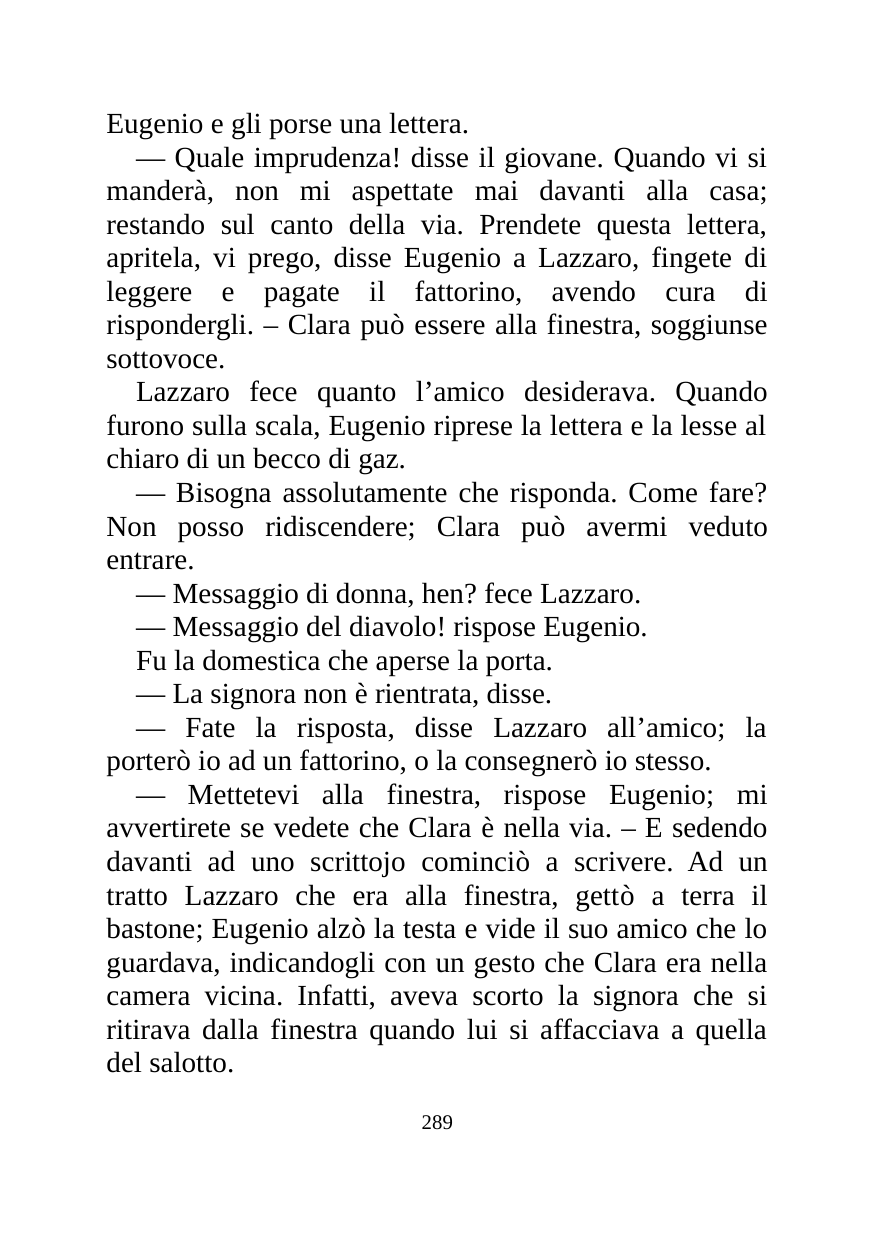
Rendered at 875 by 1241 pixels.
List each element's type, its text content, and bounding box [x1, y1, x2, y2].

text — Fate la risposta, disse Lazzaro all’amico; la porterò io ad un fattorino, o la consegnerò io stesso. [106, 710, 768, 777]
text — Messaggio di donna, hen? fece Lazzaro. [106, 576, 768, 609]
text Lazzaro fece quanto l’amico desiderava. Quando furono sulla scala, Eugenio riprese la lettera e la lesse al chiaro di un becco di gaz. [106, 374, 768, 475]
text Eugenio e gli porse una lettera. [106, 106, 768, 140]
text — Bisogna assolutamente che risponda. Come fare? Non posso ridiscendere; Clara può avermi veduto entrare. [106, 475, 768, 576]
text Fu la domestica che aperse la porta. [106, 643, 768, 676]
text — Mettetevi alla finestra, rispose Eugenio; mi avvertirete se vedete che Clara è nella via. – E sedendo davanti ad uno scrittojo cominciò a scrivere. Ad un tratto Lazzaro che era alla finestra, gettò a terra il bastone; Eugenio alzò la testa e vide il suo amico che lo guardava, indicandogli con un gesto che Clara era nella camera vicina. Infatti, aveva scorto la signora che si ritirava dalla finestra quando lui si affacciava a quella del salotto. [106, 777, 768, 1079]
text — Quale imprudenza! disse il giovane. Quando vi si manderà, non mi aspettate mai davanti alla casa; restando sul canto della via. Prendete questa lettera, apritela, vi prego, disse Eugenio a Lazzaro, fingete di leggere e pagate il fattorino, avendo cura di rispondergli. – Clara può essere alla finestra, soggiunse sottovoce. [106, 140, 768, 374]
text — La signora non è rientrata, disse. [106, 676, 768, 710]
text — Messaggio del diavolo! rispose Eugenio. [106, 609, 768, 643]
